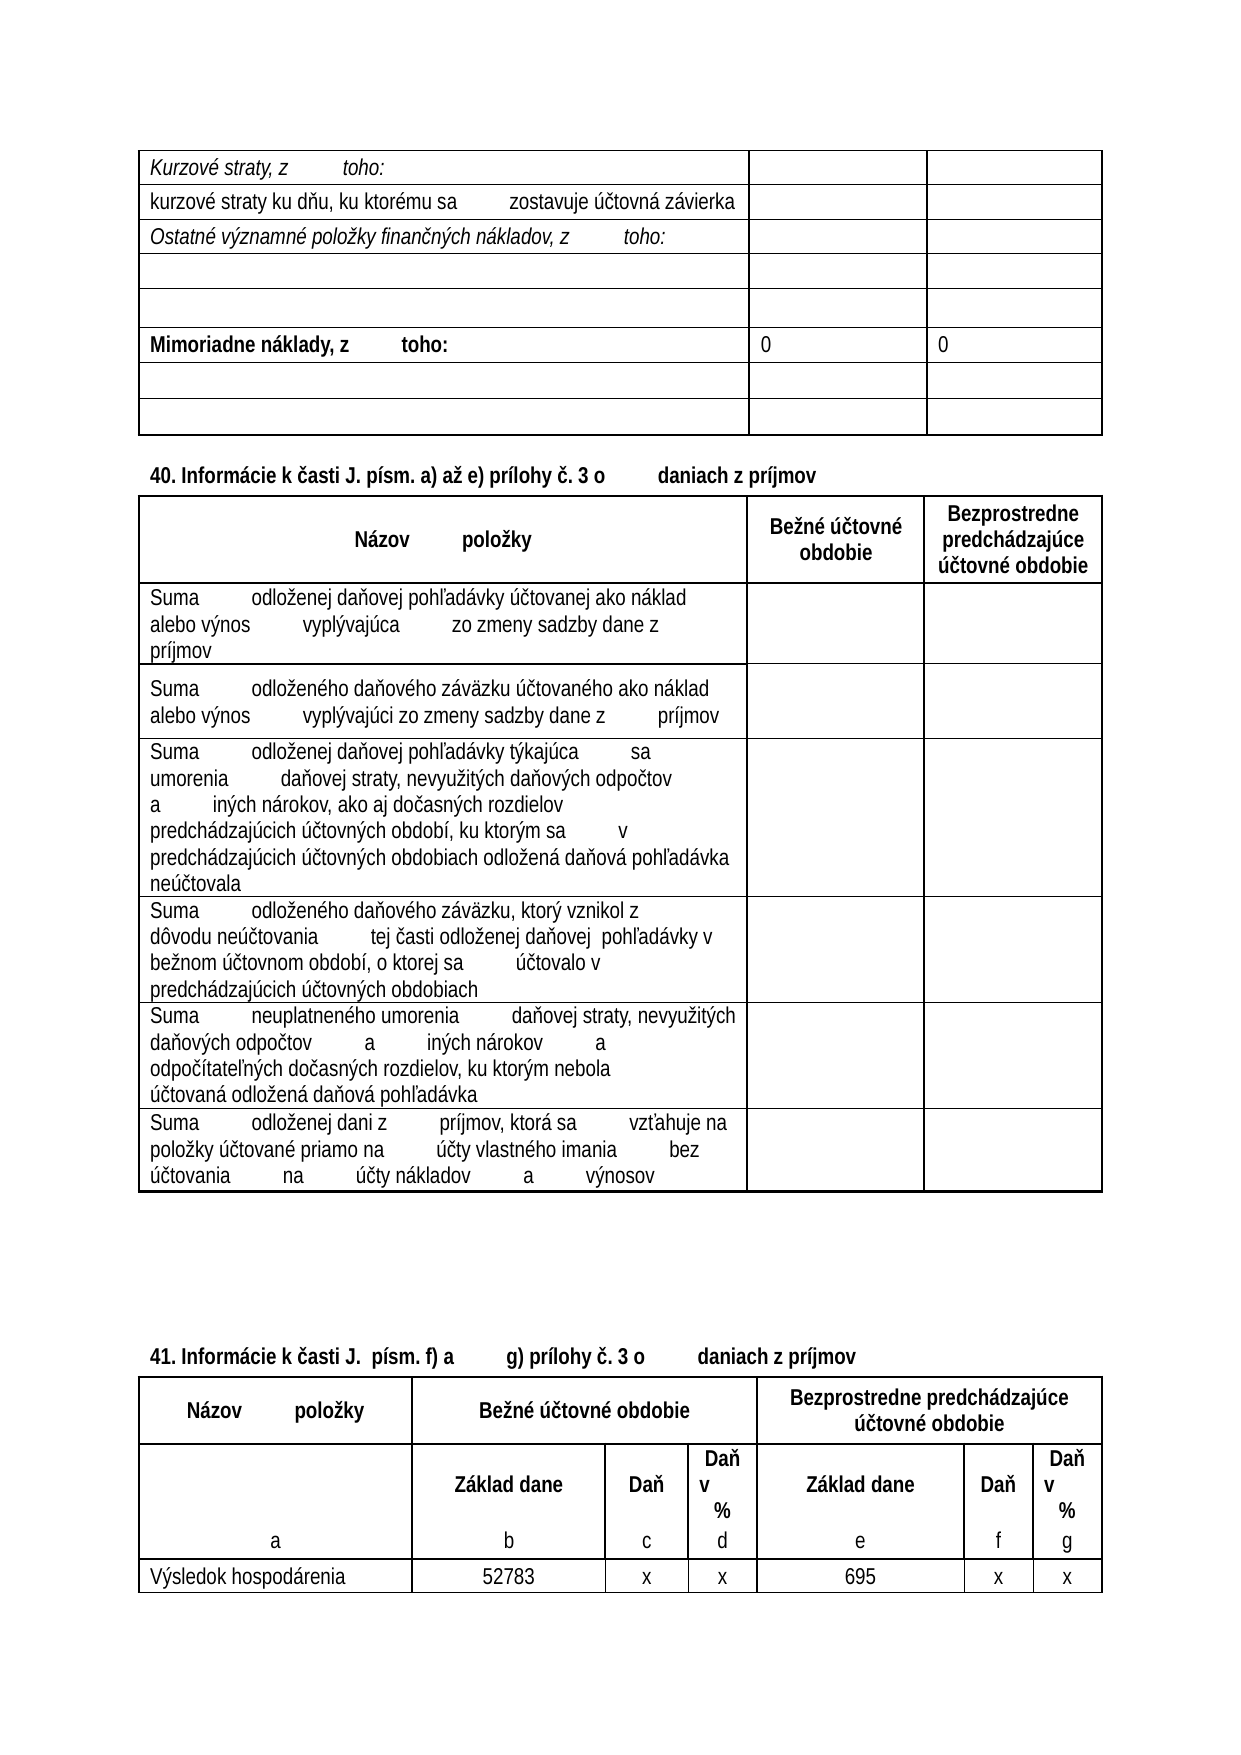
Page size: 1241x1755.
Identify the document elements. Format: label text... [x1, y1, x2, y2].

table_cell Základ dane [758, 1445, 963, 1523]
table_cell [748, 739, 923, 896]
table_cell [140, 254, 748, 287]
table_header Názov položky [140, 1378, 411, 1442]
table_cell b [413, 1524, 604, 1558]
table_cell 0 [750, 328, 926, 362]
table_cell Ostatné významné položky finančných nákladov, z toho: [140, 220, 748, 253]
table_cell Suma odloženého daňového záväzku, ktorý vznikol z dôvodu neúčtovania tej časti odloženej daňovej pohľadávky v bežnom účtovnom období, o ktorej sa účtovalo v predchádzajúcich účtovných obdobiach [140, 897, 746, 1002]
table_cell Daň v % [1034, 1445, 1101, 1523]
table_cell f [965, 1524, 1032, 1558]
table_cell [928, 151, 1101, 184]
table_cell [750, 151, 926, 184]
table_cell Daň [606, 1445, 687, 1523]
table_cell Suma odloženej daňovej pohľadávky účtovanej ako náklad alebo výnos vyplývajúca zo zmeny sadzby dane z príjmov [140, 584, 746, 663]
table_cell d [689, 1524, 756, 1558]
table_cell [748, 584, 923, 663]
table_cell Daň v % [689, 1445, 756, 1523]
table_cell 695 [758, 1560, 964, 1592]
table_cell Suma neuplatneného umorenia daňovej straty, nevyužitých daňových odpočtov a iných nárokov a odpočítateľných dočasných rozdielov, ku ktorým nebola účtovaná odložená daňová pohľadávka [140, 1003, 746, 1107]
table_cell [928, 254, 1101, 287]
table_cell c [606, 1524, 687, 1558]
table_cell e [758, 1524, 963, 1558]
table_cell [928, 399, 1101, 433]
table_header Bežné účtovné obdobie [413, 1378, 756, 1442]
table_cell Suma odloženej dani z príjmov, ktorá sa vzťahuje na položky účtované priamo na účty vlastného imania bez účtovania na účty nákladov a výnosov [140, 1109, 746, 1190]
table_cell x [965, 1560, 1033, 1592]
table_cell [925, 739, 1101, 896]
table_cell [928, 363, 1101, 398]
table_cell g [1034, 1524, 1101, 1558]
table_cell [928, 220, 1101, 253]
table_cell [928, 185, 1101, 219]
table_cell 52783 [413, 1560, 605, 1592]
table_cell [750, 185, 926, 219]
table_cell [750, 220, 926, 253]
table_cell x [606, 1560, 688, 1592]
table_cell Daň [965, 1445, 1032, 1523]
table_cell Suma odloženého daňového záväzku účtovaného ako náklad alebo výnos vyplývajúci zo zmeny sadzby dane z príjmov [140, 665, 746, 738]
table_cell [928, 289, 1101, 327]
table_cell [750, 289, 926, 327]
table_cell [748, 1003, 923, 1107]
table_header Bežné účtovné obdobie [748, 497, 923, 582]
table_cell [140, 289, 748, 327]
table_cell Základ dane [413, 1445, 604, 1523]
table_cell [925, 664, 1101, 738]
table_cell [925, 1003, 1101, 1107]
table_cell [925, 1109, 1101, 1190]
table_cell [748, 1109, 923, 1190]
table_header Názov položky [140, 497, 746, 582]
table_header Bezprostredne predchádzajúce účtovné obdobie [925, 497, 1101, 582]
table_cell a [140, 1524, 411, 1558]
subtitle 40. Informácie k časti J. písm. a) až e) prílohy č. 3 o daniach z príjmov [150, 462, 1090, 488]
subtitle 41. Informácie k časti J. písm. f) a g) prílohy č. 3 o daniach z príjmov [150, 1343, 1090, 1369]
table_cell kurzové straty ku dňu, ku ktorému sa zostavuje účtovná závierka [140, 185, 748, 219]
table_cell Mimoriadne náklady, z toho: [140, 328, 748, 362]
table_cell [748, 664, 923, 738]
table_header Bezprostredne predchádzajúce účtovné obdobie [758, 1378, 1101, 1442]
table_cell [748, 897, 923, 1002]
table_cell [750, 399, 926, 433]
table_cell Suma odloženej daňovej pohľadávky týkajúca sa umorenia daňovej straty, nevyužitých daňových odpočtov a iných nárokov, ako aj dočasných rozdielov predchádzajúcich účtovných období, ku ktorým sa v predchádzajúcich účtovných obdobiach odložená daňová pohľadávka neúčtovala [140, 739, 746, 896]
table_cell [750, 363, 926, 398]
table_cell Kurzové straty, z toho: [140, 151, 748, 184]
table_cell x [1034, 1560, 1101, 1592]
table_cell [925, 584, 1101, 663]
table_cell [750, 254, 926, 287]
table_cell Výsledok hospodárenia [140, 1560, 411, 1592]
table_cell [140, 1445, 411, 1523]
table_cell [140, 363, 748, 398]
table_cell x [689, 1560, 756, 1592]
table_cell [925, 897, 1101, 1002]
table_cell [140, 399, 748, 433]
table_cell 0 [928, 328, 1101, 362]
